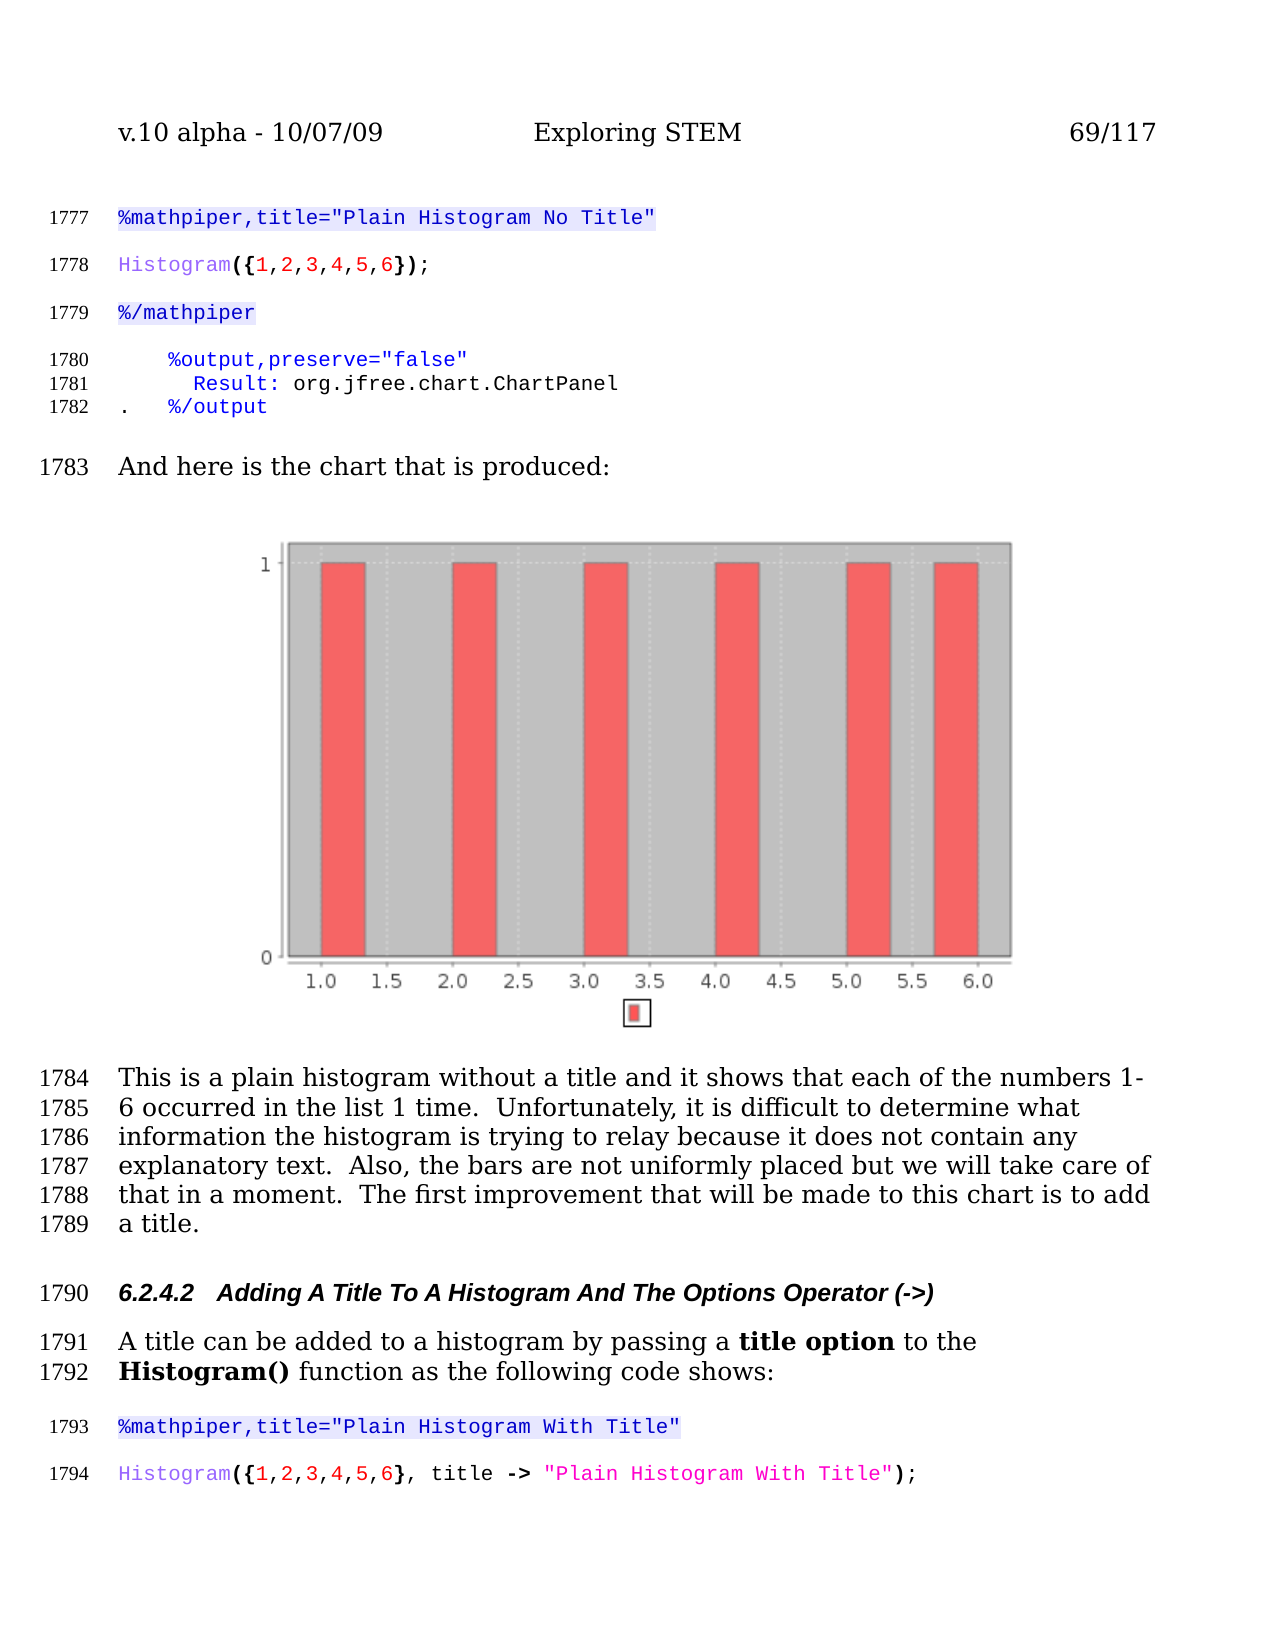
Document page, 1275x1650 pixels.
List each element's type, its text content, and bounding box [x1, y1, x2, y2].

text %mathpiper,title="Plain Histogram No Title" [118, 207, 1157, 231]
text Result: org.jfree.chart.ChartPanel [118, 373, 1157, 396]
text %/mathpiper [118, 302, 1157, 325]
text Histogram({1,2,3,4,5,6}, title -> "Plain Histogram With Title"); [118, 1463, 1157, 1487]
picture [245, 531, 1030, 1029]
text This is a plain histogram without a title and it shows that each of the numbers 1-6 occurred in the list 1 time. Unfortunately, it is difficult to determine what information the histogram is trying to relay because it does not contain any explanatory text. Also, the bars are not uniformly placed but we will take care of that in a moment. The first improvement that will be made to this chart is to add a title. [118, 1064, 1157, 1239]
subtitle Adding A Title To A Histogram And The Options Operator (->) [118, 1278, 1157, 1306]
text A title can be added to a histogram by passing a title option to the Histogram() function as the following code shows: [118, 1327, 1157, 1386]
text . %/output [118, 396, 1157, 420]
text %output,preserve="false" [118, 349, 1157, 373]
text Histogram({1,2,3,4,5,6}); [118, 254, 1157, 278]
text And here is the chart that is produced: [118, 452, 1157, 482]
text %mathpiper,title="Plain Histogram With Title" [118, 1416, 1157, 1439]
